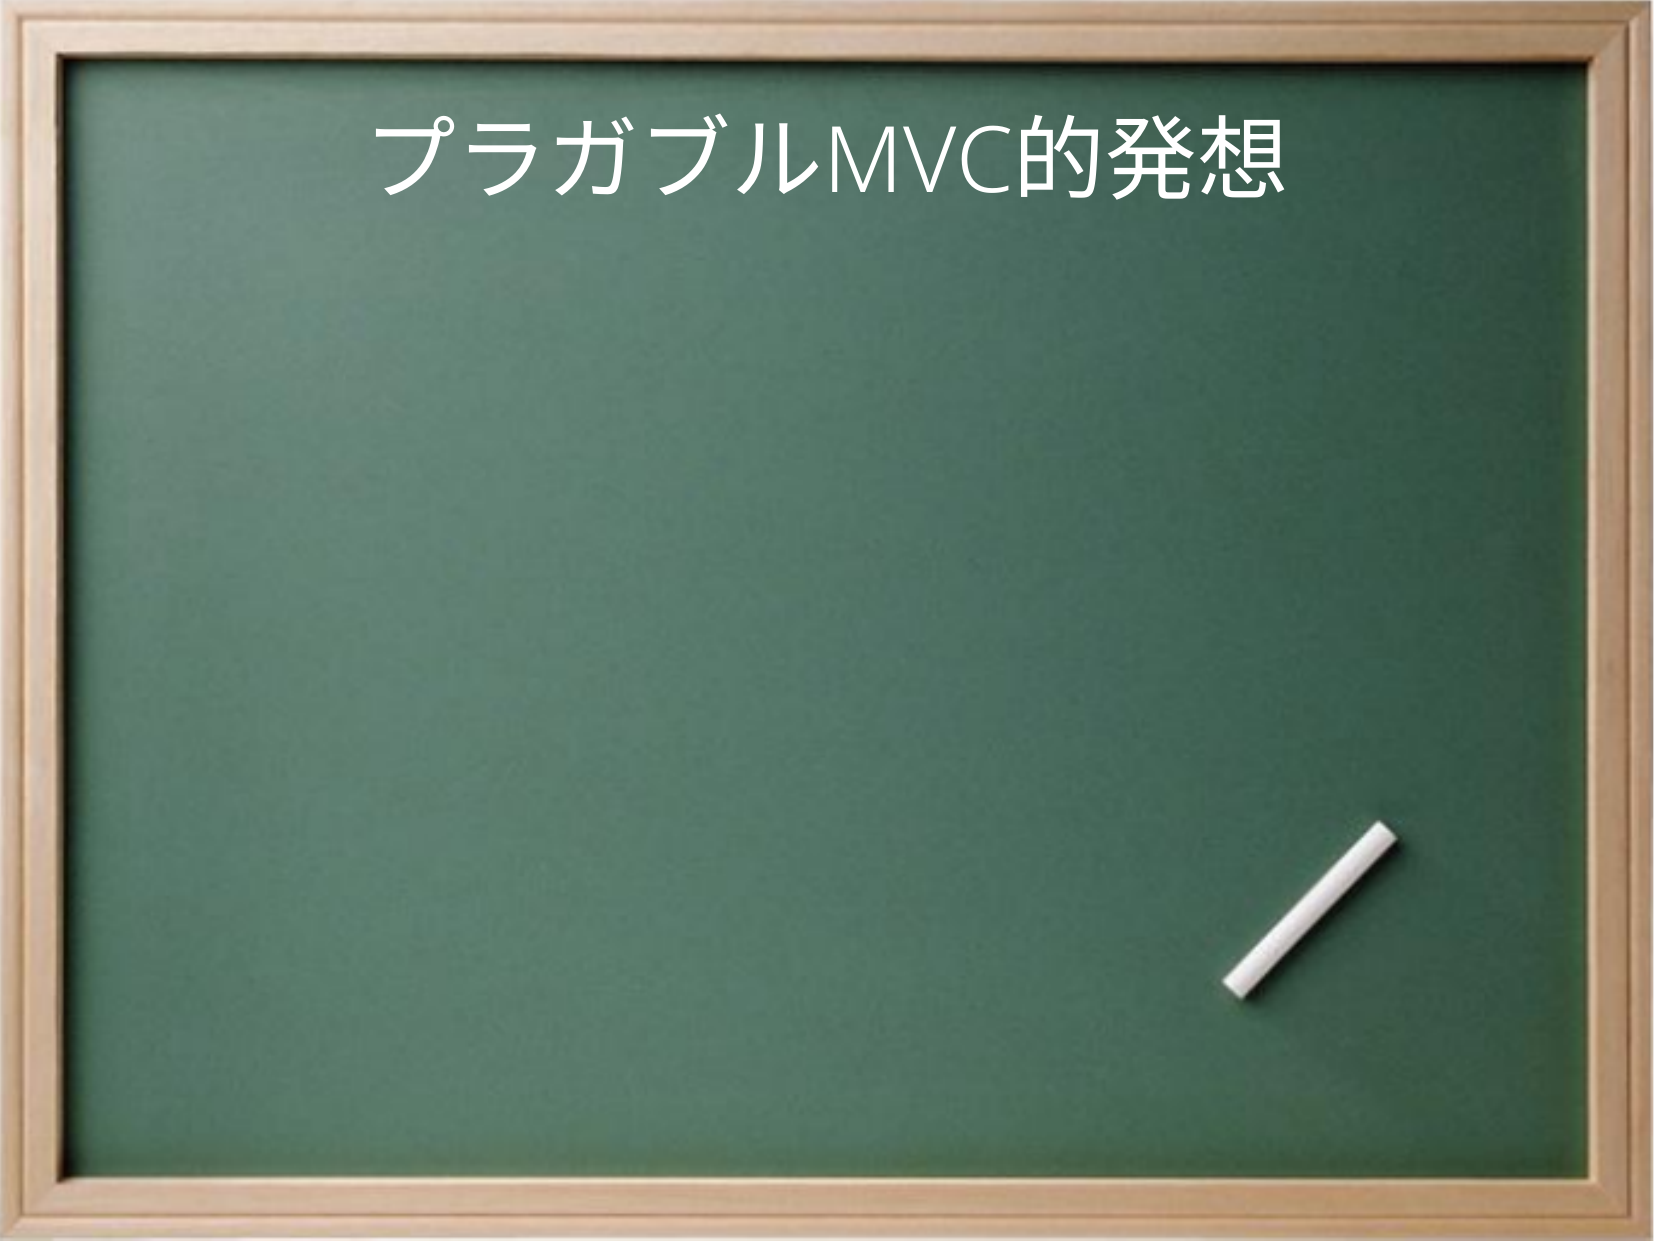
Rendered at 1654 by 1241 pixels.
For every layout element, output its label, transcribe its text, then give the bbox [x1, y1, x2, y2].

title プラガブルMVC的発想 [82, 49, 1571, 257]
picture [0, 0, 1654, 1241]
